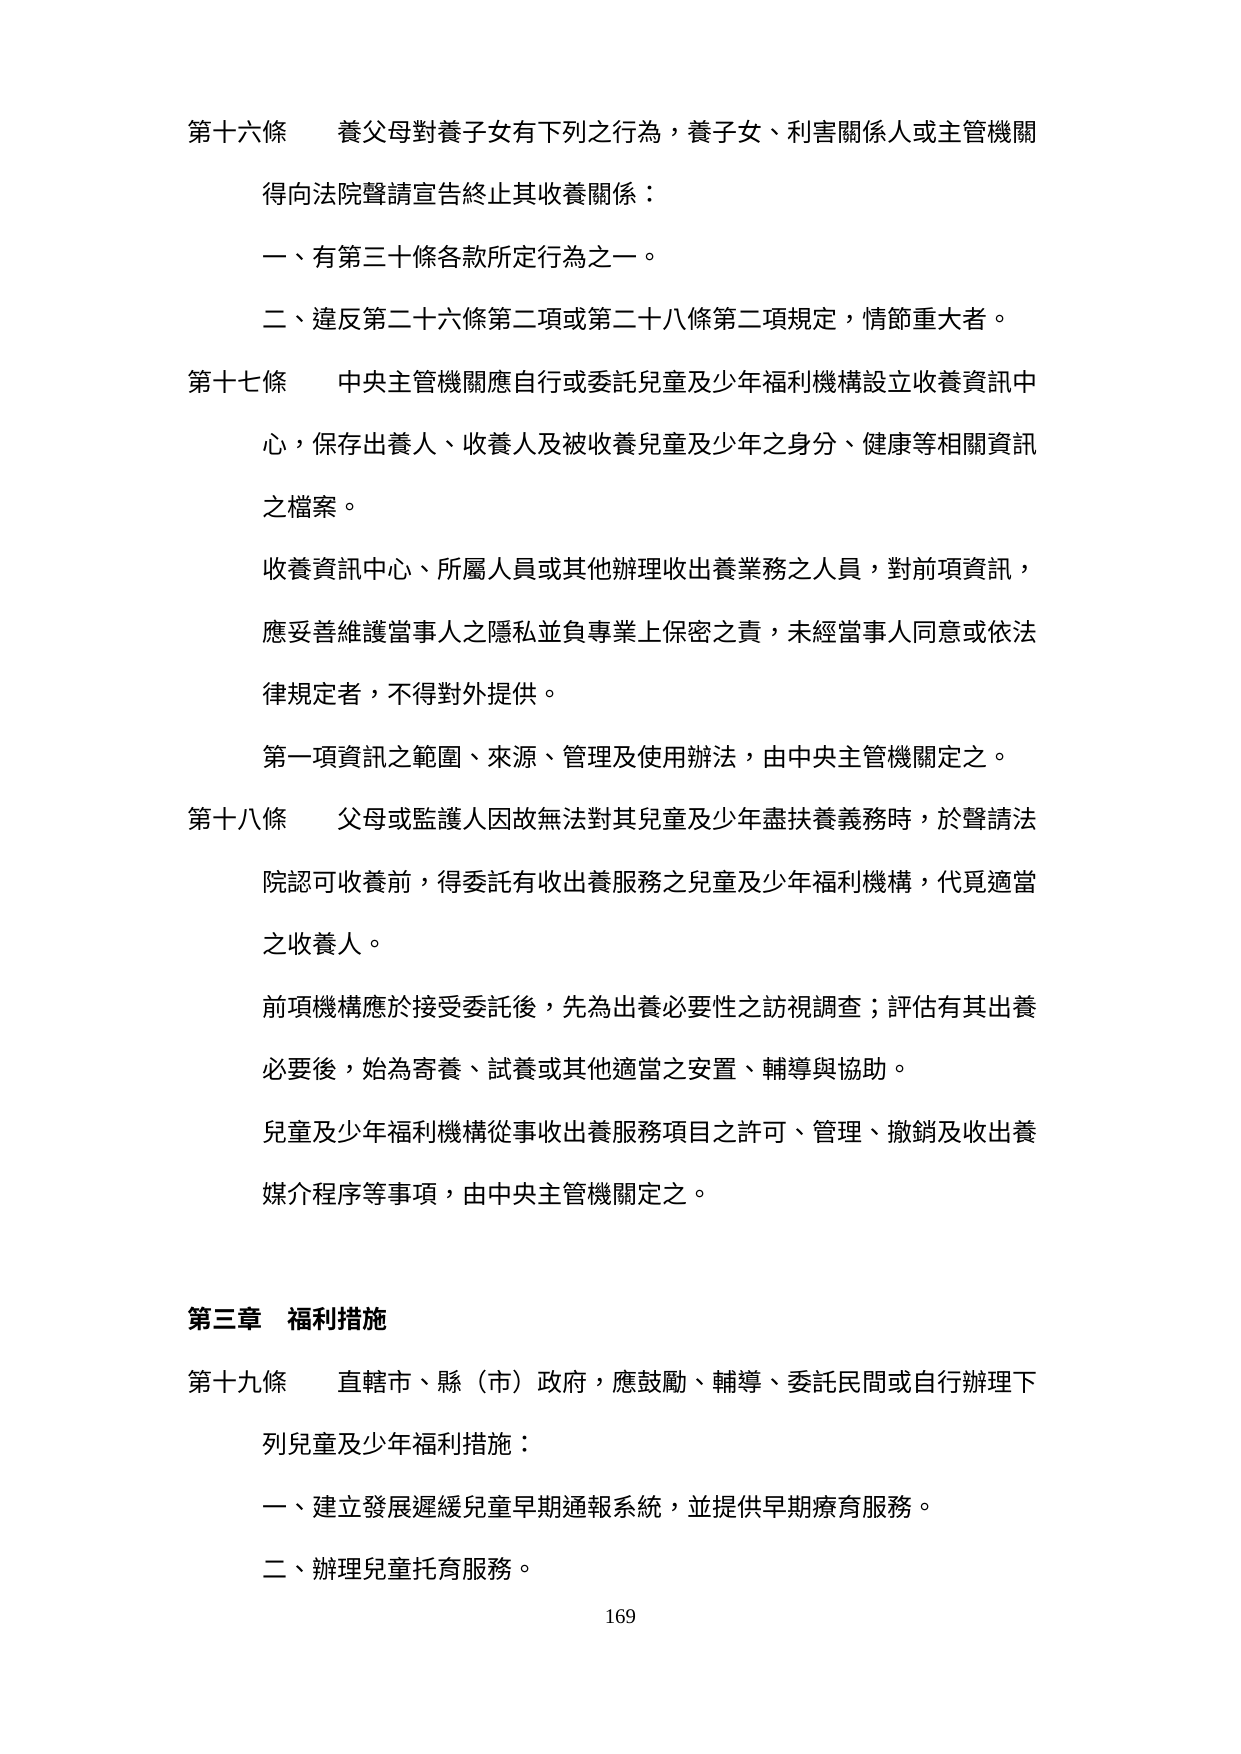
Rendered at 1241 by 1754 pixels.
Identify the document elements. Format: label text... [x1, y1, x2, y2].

text 一、建立發展遲緩兒童早期通報系統，並提供早期療育服務。 [262, 1464, 1053, 1526]
text 收養資訊中心、所屬人員或其他辦理收出養業務之人員，對前項資訊，應妥善維護當事人之隱私並負專業上保密之責，未經當事人同意或依法律規定者，不得對外提供。 [262, 526, 1053, 714]
text 第十六條 養父母對養子女有下列之行為，養子女、利害關係人或主管機關得向法院聲請宣告終止其收養關係： [187, 89, 1053, 214]
text 第十八條 父母或監護人因故無法對其兒童及少年盡扶養義務時，於聲請法院認可收養前，得委託有收出養服務之兒童及少年福利機構，代覓適當之收養人。 [187, 776, 1053, 964]
text 一、有第三十條各款所定行為之一。 [262, 214, 1053, 276]
text 兒童及少年福利機構從事收出養服務項目之許可、管理、撤銷及收出養媒介程序等事項，由中央主管機關定之。 [262, 1089, 1053, 1214]
text 前項機構應於接受委託後，先為出養必要性之訪視調查；評估有其出養必要後，始為寄養、試養或其他適當之安置、輔導與協助。 [262, 964, 1053, 1089]
text 二、違反第二十六條第二項或第二十八條第二項規定，情節重大者。 [262, 276, 1053, 339]
text 第十七條 中央主管機關應自行或委託兒童及少年福利機構設立收養資訊中心，保存出養人、收養人及被收養兒童及少年之身分、健康等相關資訊之檔案。 [187, 339, 1053, 526]
text 二、辦理兒童托育服務。 [262, 1526, 1053, 1589]
text 第三章 福利措施 [187, 1276, 1053, 1339]
text 第十九條 直轄市、縣（市）政府，應鼓勵、輔導、委託民間或自行辦理下列兒童及少年福利措施： [187, 1339, 1053, 1464]
text 第一項資訊之範圍、來源、管理及使用辦法，由中央主管機關定之。 [262, 714, 1053, 776]
